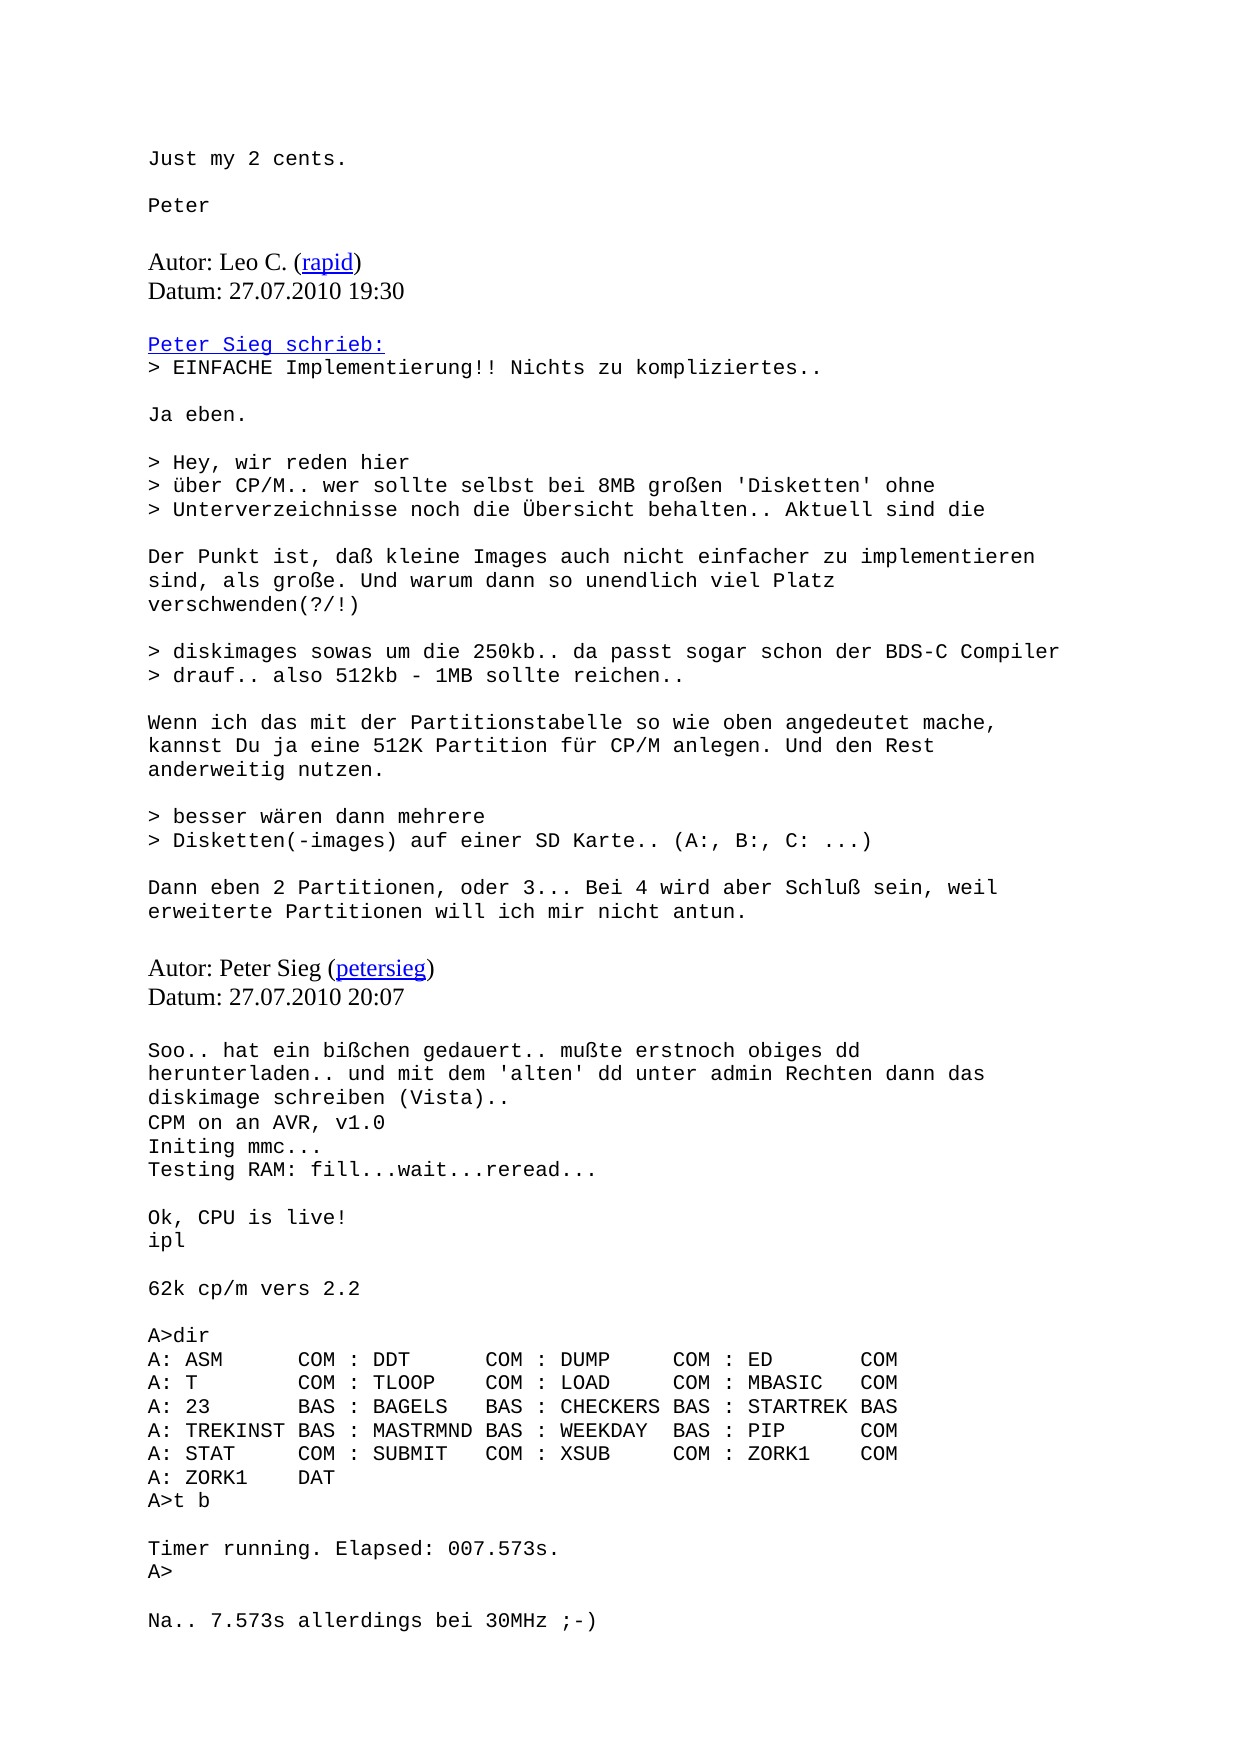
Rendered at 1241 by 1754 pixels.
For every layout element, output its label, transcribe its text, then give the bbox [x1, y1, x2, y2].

table_header CPM on an AVR, v1.0 Initing mmc... Testing RAM: fill...wait...reread... Ok, CPU is live! ipl 62k cp/m vers 2.2 A>dir A: ASM COM : DDT COM : DUMP COM : ED COM A: T COM : TLOOP COM : LOAD COM : MBASIC COM A: 23 BAS : BAGELS BAS : CHECKERS BAS : STARTREK BAS A: TREKINST BAS : MASTRMND BAS : WEEKDAY BAS : PIP COM A: STAT COM : SUBMIT COM : XSUB COM : ZORK1 COM A: ZORK1 DAT A>t b Timer running. Elapsed: 007.573s. A> [146, 1111, 906, 1587]
text > Disketten(-images) auf einer SD Karte.. (A:, B:, C: ...) [148, 830, 1093, 854]
text > besser wären dann mehrere [148, 806, 1093, 830]
text Ja eben. [148, 404, 1093, 428]
text sind, als große. Und warum dann so unendlich viel Platz [148, 570, 1093, 594]
text herunterladen.. und mit dem 'alten' dd unter admin Rechten dann das [148, 1063, 1093, 1087]
text Datum: 27.07.2010 19:30 [148, 276, 1093, 305]
text verschwenden(?/!) [148, 594, 1093, 617]
text Soo.. hat ein bißchen gedauert.. mußte erstnoch obiges dd [148, 1040, 1093, 1063]
text anderweitig nutzen. [148, 759, 1093, 783]
text Peter [148, 195, 1093, 218]
text Autor: Peter Sieg (petersieg) [148, 953, 1093, 982]
text Datum: 27.07.2010 20:07 [148, 982, 1093, 1011]
text diskimage schreiben (Vista).. [148, 1087, 1093, 1111]
text > EINFACHE Implementierung!! Nichts zu kompliziertes.. [148, 357, 1093, 381]
text > Unterverzeichnisse noch die Übersicht behalten.. Aktuell sind die [148, 499, 1093, 523]
text > Hey, wir reden hier [148, 452, 1093, 475]
text Der Punkt ist, daß kleine Images auch nicht einfacher zu implementieren [148, 546, 1093, 570]
text > diskimages sowas um die 250kb.. da passt sogar schon der BDS-C Compiler [148, 641, 1093, 664]
text Autor: Leo C. (rapid) [148, 247, 1093, 276]
text Na.. 7.573s allerdings bei 30MHz ;-) [148, 1610, 1093, 1634]
text Just my 2 cents. [148, 148, 1093, 171]
text Wenn ich das mit der Partitionstabelle so wie oben angedeutet mache, [148, 712, 1093, 736]
text kannst Du ja eine 512K Partition für CP/M anlegen. Und den Rest [148, 736, 1093, 759]
text > über CP/M.. wer sollte selbst bei 8MB großen 'Disketten' ohne [148, 475, 1093, 499]
text erweiterte Partitionen will ich mir nicht antun. [148, 901, 1093, 925]
text Peter Sieg schrieb: [148, 333, 1093, 357]
text Dann eben 2 Partitionen, oder 3... Bei 4 wird aber Schluß sein, weil [148, 877, 1093, 901]
text > drauf.. also 512kb - 1MB sollte reichen.. [148, 664, 1093, 688]
